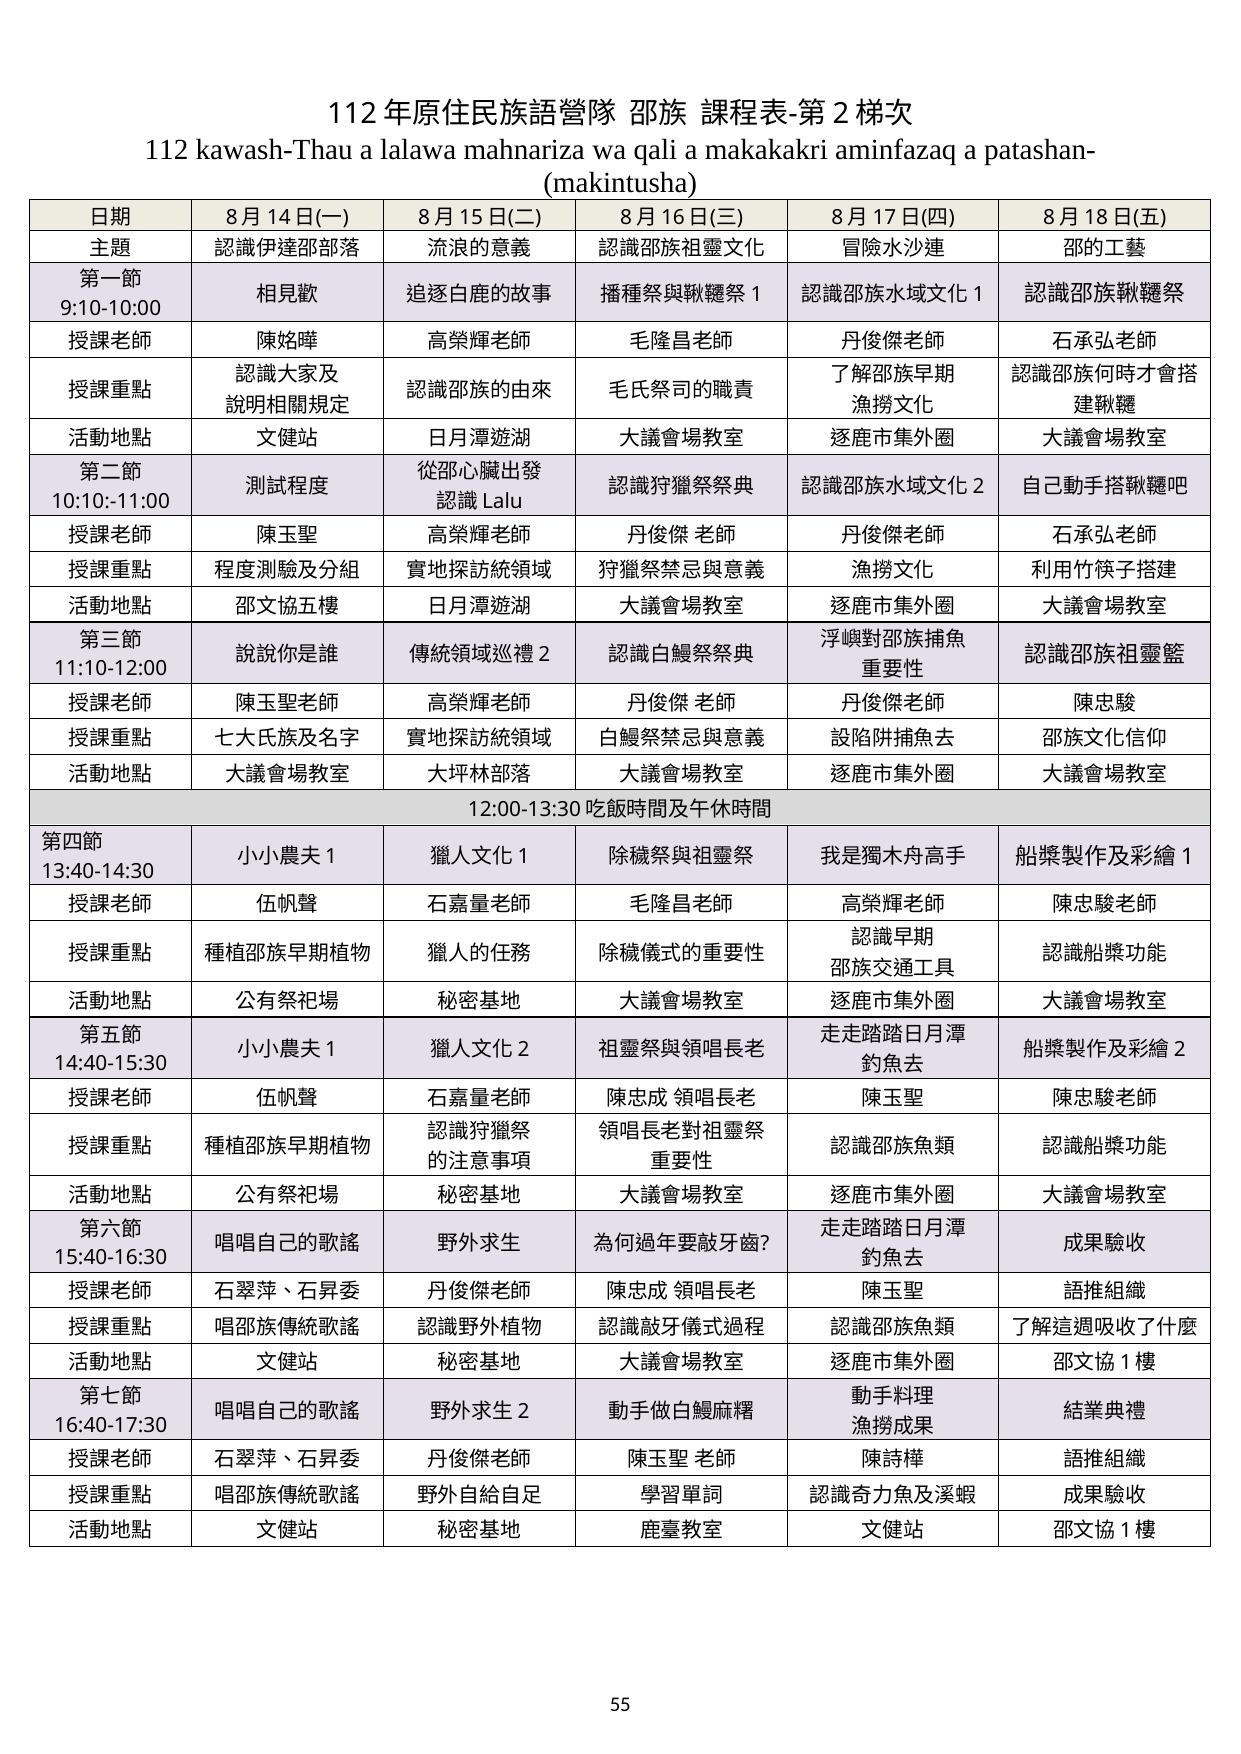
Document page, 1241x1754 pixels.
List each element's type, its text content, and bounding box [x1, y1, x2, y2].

table_cell 認識狩獵祭祭典 [576, 455, 787, 515]
table_header 日期 [30, 200, 191, 230]
table_cell 學習單詞 [576, 1476, 787, 1510]
table_cell 石嘉量老師 [384, 1079, 575, 1113]
text 112 kawash-Thau a lalawa mahnariza wa qali a makakakri aminfazaq a patashan-(makintusha) [83, 132, 1158, 199]
table_cell 大議會場教室 [576, 755, 787, 789]
table_cell 認識野外植物 [384, 1308, 575, 1342]
table_cell 獵人文化2 [384, 1018, 575, 1078]
table_cell 語推組織 [999, 1440, 1210, 1475]
table_cell 授課老師 [30, 1273, 191, 1307]
table_cell 成果驗收 [999, 1211, 1210, 1272]
table_cell 陳玉聖 [788, 1079, 998, 1113]
table_cell 語推組織 [999, 1273, 1210, 1307]
table_cell 授課老師 [30, 1079, 191, 1113]
table_cell 邵的工藝 [999, 231, 1210, 262]
table_cell 相見歡 [192, 263, 383, 321]
table_cell 小小農夫1 [192, 826, 383, 884]
table_cell 授課重點 [30, 1476, 191, 1510]
table_cell 逐鹿市集外圈 [788, 1176, 998, 1210]
table_cell 了解邵族早期 漁撈文化 [788, 358, 998, 418]
table_cell 日月潭遊湖 [384, 587, 575, 621]
table_cell 逐鹿市集外圈 [788, 587, 998, 621]
table_cell 毛隆昌老師 [576, 322, 787, 357]
table_cell 認識敲牙儀式過程 [576, 1308, 787, 1342]
table_cell 種植邵族早期植物 [192, 1114, 383, 1175]
table_cell 鹿臺教室 [576, 1511, 787, 1546]
table_cell 授課重點 [30, 1308, 191, 1342]
table_cell 唱邵族傳統歌謠 [192, 1476, 383, 1510]
table_cell 唱邵族傳統歌謠 [192, 1308, 383, 1342]
table_cell 活動地點 [30, 419, 191, 453]
table_cell 認識邵族水域文化2 [788, 455, 998, 515]
table_cell 漁撈文化 [788, 552, 998, 586]
table_cell 為何過年要敲牙齒? [576, 1211, 787, 1272]
table_cell 丹俊傑老師 [384, 1273, 575, 1307]
table_cell 大議會場教室 [576, 1344, 787, 1378]
table_cell 利用竹筷子搭建 [999, 552, 1210, 586]
table_cell 大議會場教室 [999, 587, 1210, 621]
table_cell 唱唱自己的歌謠 [192, 1379, 383, 1439]
table_cell 丹俊傑老師 [788, 684, 998, 718]
table_cell 陳忠駿老師 [999, 885, 1210, 919]
table_cell 實地探訪統領域 [384, 552, 575, 586]
table_cell 領唱長老對祖靈祭 重要性 [576, 1114, 787, 1175]
table_cell 丹俊傑 老師 [576, 516, 787, 551]
table_cell 大議會場教室 [576, 982, 787, 1016]
table_cell 大議會場教室 [999, 1176, 1210, 1210]
table_cell 大議會場教室 [999, 419, 1210, 453]
table_cell 認識邵族的由來 [384, 358, 575, 418]
table_cell 我是獨木舟高手 [788, 826, 998, 884]
table_cell 文健站 [788, 1511, 998, 1546]
table_cell 祖靈祭與領唱長老 [576, 1018, 787, 1078]
table_cell 石翠萍、石昇委 [192, 1440, 383, 1475]
table_cell 認識白鰻祭祭典 [576, 623, 787, 683]
table_cell 陳姳曄 [192, 322, 383, 357]
table_cell 認識邵族魚類 [788, 1114, 998, 1175]
table_cell 設陷阱捕魚去 [788, 719, 998, 754]
table_cell 活動地點 [30, 755, 191, 789]
table_cell 獵人的任務 [384, 921, 575, 981]
table_cell 陳忠成 領唱長老 [576, 1273, 787, 1307]
table_cell 文健站 [192, 419, 383, 453]
table_cell 大議會場教室 [192, 755, 383, 789]
table_cell 授課重點 [30, 921, 191, 981]
table_cell 授課老師 [30, 516, 191, 551]
table_cell 活動地點 [30, 1511, 191, 1546]
table_cell 大議會場教室 [999, 755, 1210, 789]
table_cell 大坪林部落 [384, 755, 575, 789]
table_cell 逐鹿市集外圈 [788, 755, 998, 789]
table_cell 丹俊傑老師 [788, 322, 998, 357]
table_cell 授課老師 [30, 684, 191, 718]
table_cell 陳玉聖 老師 [576, 1440, 787, 1475]
table_cell 程度測驗及分組 [192, 552, 383, 586]
table_cell 動手做白鰻麻糬 [576, 1379, 787, 1439]
table_cell 第五節 14:40-15:30 [30, 1018, 191, 1078]
table_cell 陳忠駿老師 [999, 1079, 1210, 1113]
table_cell 秘密基地 [384, 1176, 575, 1210]
table_cell 高榮輝老師 [788, 885, 998, 919]
table_cell 實地探訪統領域 [384, 719, 575, 754]
table_cell 秘密基地 [384, 982, 575, 1016]
table_cell 認識奇力魚及溪蝦 [788, 1476, 998, 1510]
table_cell 動手料理 漁撈成果 [788, 1379, 998, 1439]
table_cell 第三節 11:10-12:00 [30, 623, 191, 683]
table_cell 除穢祭與祖靈祭 [576, 826, 787, 884]
table_cell 授課重點 [30, 358, 191, 418]
table_cell 文健站 [192, 1511, 383, 1546]
table_cell 認識邵族水域文化1 [788, 263, 998, 321]
table_cell 伍帆聲 [192, 1079, 383, 1113]
table_cell 認識邵族何時才會搭建鞦韆 [999, 358, 1210, 418]
table_cell 活動地點 [30, 1176, 191, 1210]
table_cell 大議會場教室 [999, 982, 1210, 1016]
table_cell 唱唱自己的歌謠 [192, 1211, 383, 1272]
table_cell 陳忠駿 [999, 684, 1210, 718]
table_cell 高榮輝老師 [384, 516, 575, 551]
table_cell 逐鹿市集外圈 [788, 419, 998, 453]
table_cell 毛隆昌老師 [576, 885, 787, 919]
table_cell 陳玉聖老師 [192, 684, 383, 718]
table_cell 認識早期 邵族交通工具 [788, 921, 998, 981]
table_cell 認識船槳功能 [999, 921, 1210, 981]
table_cell 認識狩獵祭 的注意事項 [384, 1114, 575, 1175]
table_cell 丹俊傑老師 [788, 516, 998, 551]
table_cell 獵人文化1 [384, 826, 575, 884]
table_cell 陳詩樺 [788, 1440, 998, 1475]
table_cell 成果驗收 [999, 1476, 1210, 1510]
table_header 8月15日(二) [384, 200, 575, 230]
table_cell 活動地點 [30, 982, 191, 1016]
table_cell 播種祭與鞦韆祭1 [576, 263, 787, 321]
table_cell 野外求生 [384, 1211, 575, 1272]
table_cell 認識邵族魚類 [788, 1308, 998, 1342]
table_cell 走走踏踏日月潭 釣魚去 [788, 1018, 998, 1078]
table_cell 第二節 10:10:-11:00 [30, 455, 191, 515]
table_cell 逐鹿市集外圈 [788, 1344, 998, 1378]
table_cell 測試程度 [192, 455, 383, 515]
table_cell 走走踏踏日月潭 釣魚去 [788, 1211, 998, 1272]
table_cell 傳統領域巡禮2 [384, 623, 575, 683]
table_cell 秘密基地 [384, 1344, 575, 1378]
table_cell 高榮輝老師 [384, 322, 575, 357]
table_cell 邵族文化信仰 [999, 719, 1210, 754]
table_header 8月16日(三) [576, 200, 787, 230]
table_cell 野外自給自足 [384, 1476, 575, 1510]
table_cell 追逐白鹿的故事 [384, 263, 575, 321]
table_cell 授課重點 [30, 1114, 191, 1175]
table_cell 活動地點 [30, 587, 191, 621]
table_cell 石嘉量老師 [384, 885, 575, 919]
table_cell 自己動手搭鞦韆吧 [999, 455, 1210, 515]
table_cell 逐鹿市集外圈 [788, 982, 998, 1016]
table_cell 陳忠成 領唱長老 [576, 1079, 787, 1113]
table_cell 大議會場教室 [576, 587, 787, 621]
table_cell 認識伊達邵部落 [192, 231, 383, 262]
table_cell 第七節 16:40-17:30 [30, 1379, 191, 1439]
table_cell 認識邵族鞦韆祭 [999, 263, 1210, 321]
table_cell 野外求生2 [384, 1379, 575, 1439]
table_cell 邵文協1樓 [999, 1511, 1210, 1546]
table_cell 日月潭遊湖 [384, 419, 575, 453]
table_cell 邵文協五樓 [192, 587, 383, 621]
table_cell 毛氏祭司的職責 [576, 358, 787, 418]
table_cell 陳玉聖 [192, 516, 383, 551]
table_cell 丹俊傑 老師 [576, 684, 787, 718]
table_cell 除穢儀式的重要性 [576, 921, 787, 981]
table_cell 授課老師 [30, 1440, 191, 1475]
table_cell 船槳製作及彩繪2 [999, 1018, 1210, 1078]
table_cell 授課老師 [30, 322, 191, 357]
table_header 8月17日(四) [788, 200, 998, 230]
table_cell 小小農夫1 [192, 1018, 383, 1078]
table_cell 認識邵族祖靈文化 [576, 231, 787, 262]
table_cell 說說你是誰 [192, 623, 383, 683]
table_cell 船槳製作及彩繪1 [999, 826, 1210, 884]
table_cell 大議會場教室 [576, 419, 787, 453]
table_cell 第四節 13:40-14:30 [30, 826, 191, 884]
table_cell 伍帆聲 [192, 885, 383, 919]
table_cell 秘密基地 [384, 1511, 575, 1546]
table_cell 認識船槳功能 [999, 1114, 1210, 1175]
table_cell 公有祭祀場 [192, 1176, 383, 1210]
table_cell 授課重點 [30, 719, 191, 754]
table_header 8月18日(五) [999, 200, 1210, 230]
table_cell 陳玉聖 [788, 1273, 998, 1307]
table_cell 狩獵祭禁忌與意義 [576, 552, 787, 586]
table_cell 石承弘老師 [999, 516, 1210, 551]
table_cell 種植邵族早期植物 [192, 921, 383, 981]
table_cell 主題 [30, 231, 191, 262]
table_cell 文健站 [192, 1344, 383, 1378]
table_cell 認識邵族祖靈籃 [999, 623, 1210, 683]
table_cell 授課老師 [30, 885, 191, 919]
table_cell 12:00-13:30吃飯時間及午休時間 [30, 790, 1210, 824]
table_cell 邵文協1樓 [999, 1344, 1210, 1378]
table_cell 了解這週吸收了什麼 [999, 1308, 1210, 1342]
table_cell 流浪的意義 [384, 231, 575, 262]
table_header 8月14日(一) [192, 200, 383, 230]
table_cell 從邵心臟出發 認識Lalu [384, 455, 575, 515]
table_cell 丹俊傑老師 [384, 1440, 575, 1475]
table_cell 結業典禮 [999, 1379, 1210, 1439]
table_cell 浮嶼對邵族捕魚 重要性 [788, 623, 998, 683]
table_cell 白鰻祭禁忌與意義 [576, 719, 787, 754]
table_cell 第一節 9:10-10:00 [30, 263, 191, 321]
table_cell 高榮輝老師 [384, 684, 575, 718]
table_cell 七大氏族及名字 [192, 719, 383, 754]
text 112年原住民族語營隊 邵族 課程表-第2梯次 [83, 89, 1158, 132]
table_cell 活動地點 [30, 1344, 191, 1378]
table_cell 公有祭祀場 [192, 982, 383, 1016]
table_cell 認識大家及 說明相關規定 [192, 358, 383, 418]
table_cell 第六節 15:40-16:30 [30, 1211, 191, 1272]
table_cell 石翠萍、石昇委 [192, 1273, 383, 1307]
table_cell 石承弘老師 [999, 322, 1210, 357]
table_cell 大議會場教室 [576, 1176, 787, 1210]
table_cell 授課重點 [30, 552, 191, 586]
table_cell 冒險水沙連 [788, 231, 998, 262]
